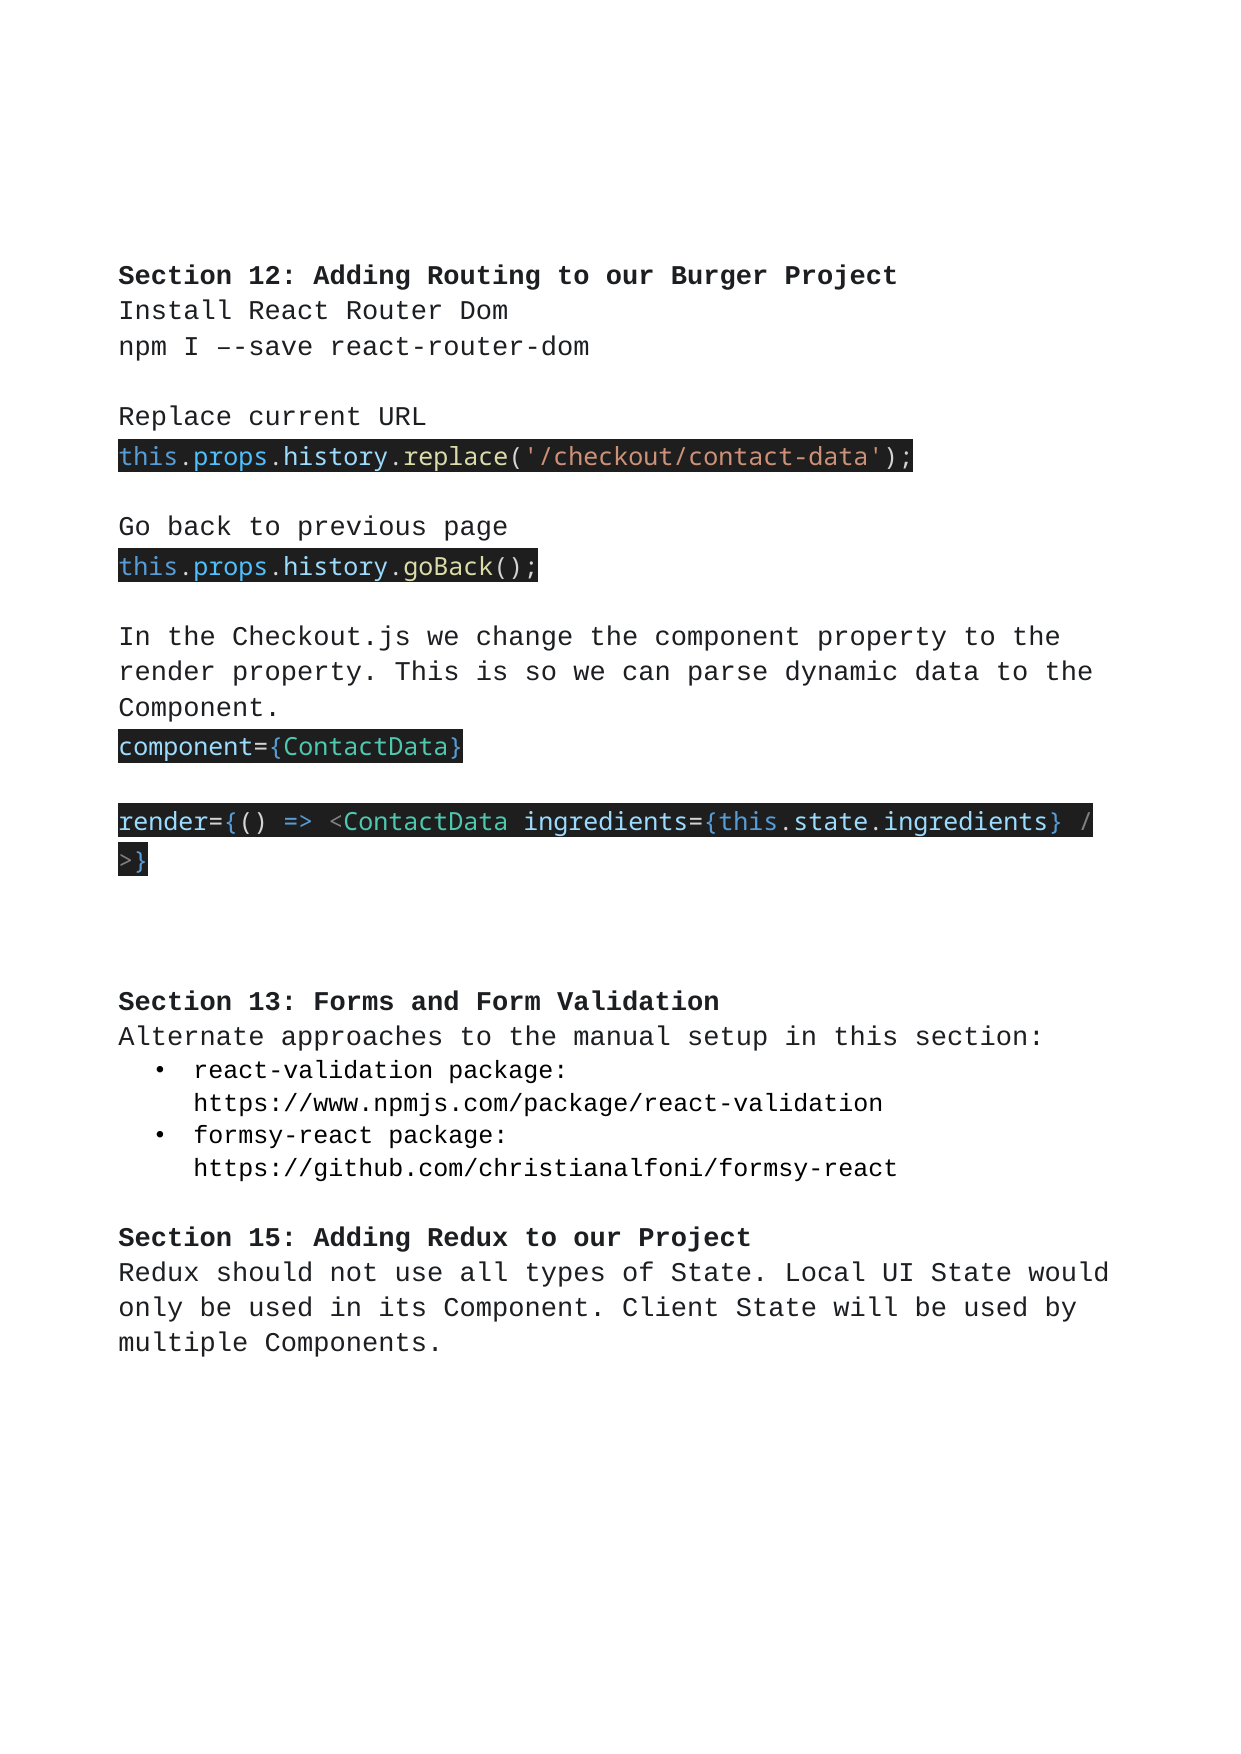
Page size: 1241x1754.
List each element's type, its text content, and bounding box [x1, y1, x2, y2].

text Go back to previous page [118, 513, 1122, 544]
text Section 15: Adding Redux to our Project [118, 1223, 1122, 1254]
list formsy-react package: https://github.com/christianalfoni/formsy-react [156, 1123, 1122, 1184]
text In the Checkout.js we change the component property to the render property. This is so we can parse dynamic data to the Component. [118, 623, 1122, 724]
text component={ContactData} [118, 729, 1122, 763]
text this.props.history.goBack(); [118, 548, 1122, 582]
text Section 13: Forms and Form Validation [118, 987, 1122, 1018]
text Install React Router Dom [118, 297, 1122, 328]
list react-validation package: https://www.npmjs.com/package/react-validation [156, 1058, 1122, 1119]
text Replace current URL [118, 403, 1122, 434]
text Redux should not use all types of State. Local UI State would only be used in its Component. Client State will be used by multiple Components. [118, 1259, 1122, 1360]
text Alternate approaches to the manual setup in this section: [118, 1023, 1122, 1053]
text npm I –-save react-router-dom [118, 332, 1122, 363]
text this.props.history.replace('/checkout/contact-data'); [118, 438, 1122, 472]
text render={() => <ContactData ingredients={this.state.ingredients} />} [118, 803, 1122, 876]
text Section 12: Adding Routing to our Burger Project [118, 262, 1122, 293]
